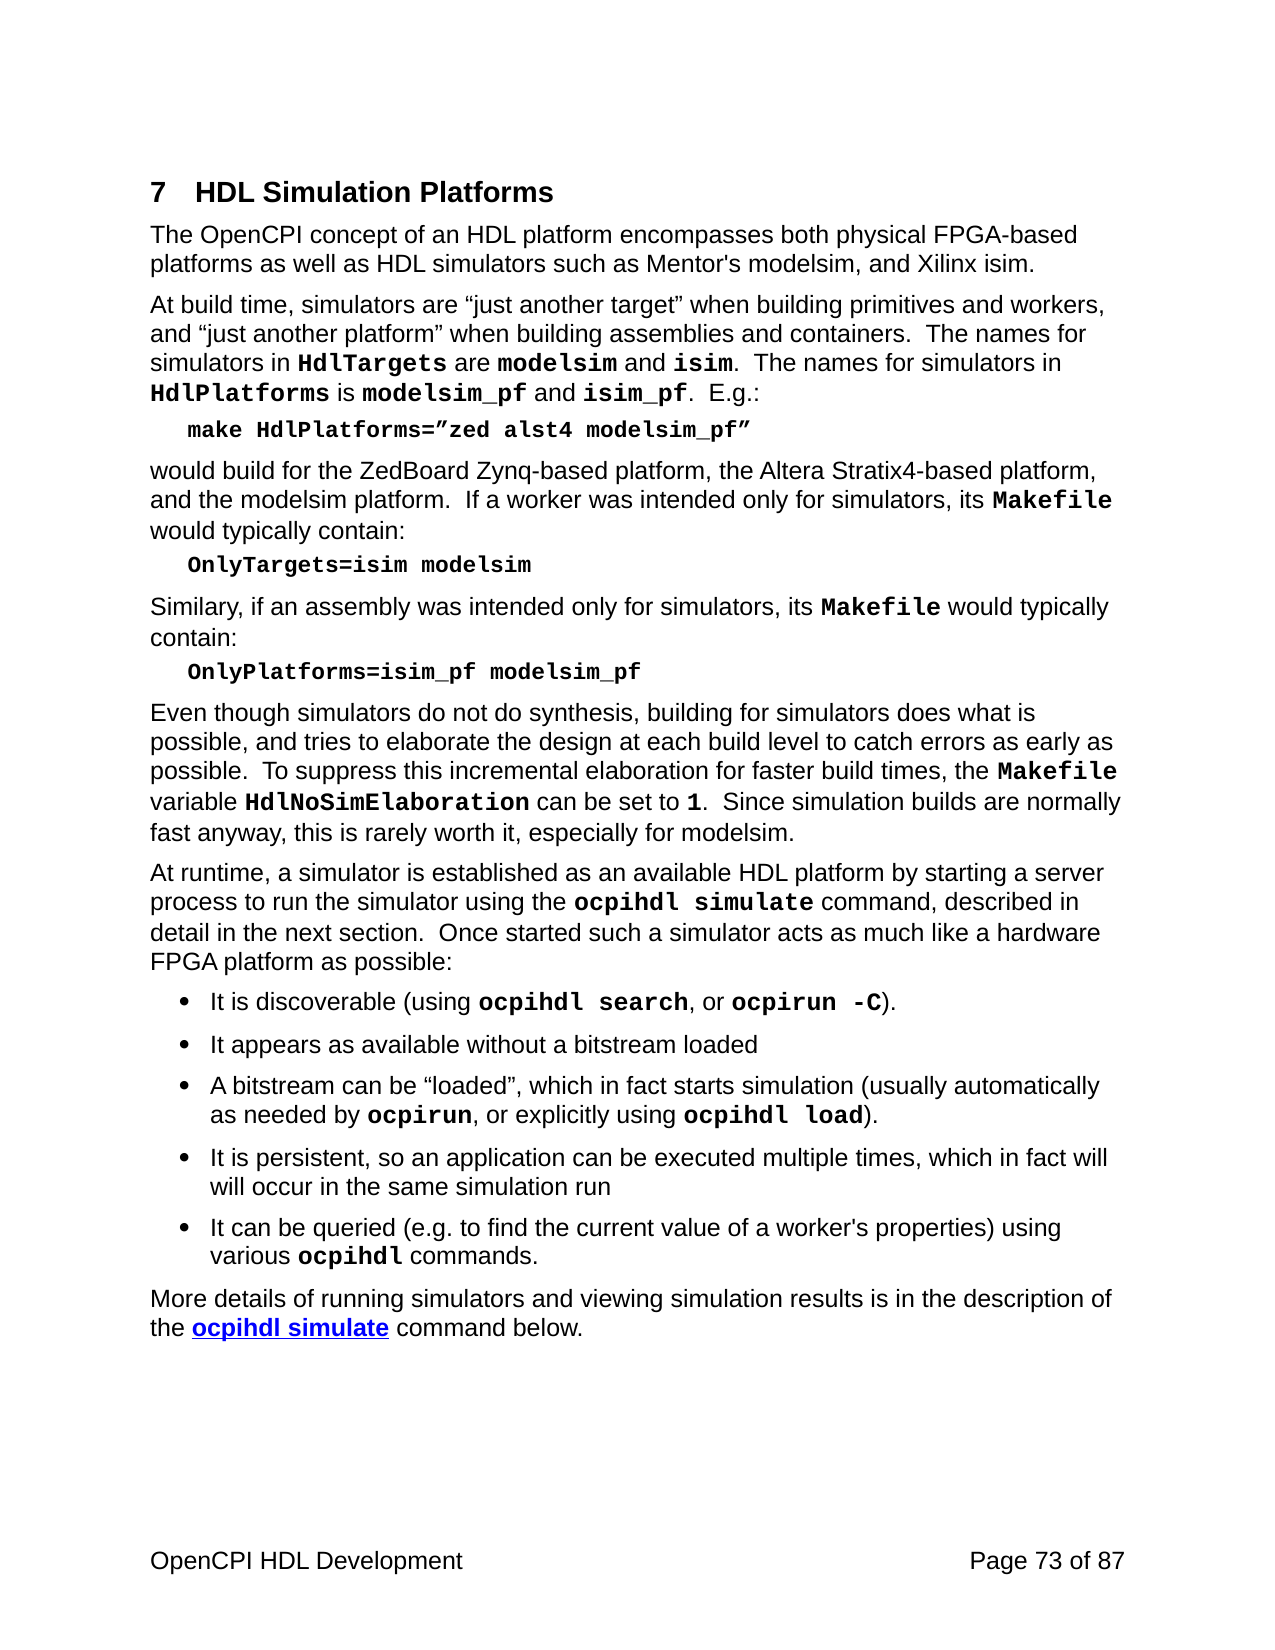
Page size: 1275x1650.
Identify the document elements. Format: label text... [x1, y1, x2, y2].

list It can be queried (e.g. to find the current value of a worker's properties) using various ocpihdl commands. [180, 1212, 1125, 1272]
text At runtime, a simulator is established as an available HDL platform by starting a server process to run the simulator using the ocpihdl simulate command, described in detail in the next section. Once started such a simulator acts as much like a hardware FPGA platform as possible: [150, 858, 1125, 975]
list It appears as available without a bitstream loaded [180, 1030, 1125, 1059]
text would build for the ZedBoard Zynq-based platform, the Altera Stratix4-based platform, and the modelsim platform. If a worker was intended only for simulators, its Makefile would typically contain: [150, 456, 1125, 545]
text At build time, simulators are “just another target” when building primitives and workers, and “just another platform” when building assemblies and containers. The names for simulators in HdlTargets are modelsim and isim. The names for simulators in HdlPlatforms is modelsim_pf and isim_pf. E.g.: [150, 290, 1125, 409]
text Similary, if an assembly was intended only for simulators, its Makefile would typically contain: [150, 592, 1125, 651]
text OnlyPlatforms=isim_pf modelsim_pf [187, 660, 1125, 686]
subtitle HDL Simulation Platforms [150, 175, 1125, 208]
text OnlyTargets=isim modelsim [187, 554, 1125, 579]
list It is discoverable (using ocpihdl search, or ocpirun -C). [180, 987, 1125, 1018]
text make HdlPlatforms=”zed alst4 modelsim_pf” [187, 418, 1125, 444]
text Even though simulators do not do synthesis, building for simulators does what is possible, and tries to elaborate the design at each build level to catch errors as early as possible. To suppress this incremental elaboration for faster build times, the Makefile variable HdlNoSimElaboration can be set to 1. Since simulation builds are normally fast anyway, this is rarely worth it, especially for modelsim. [150, 698, 1125, 846]
list A bitstream can be “loaded”, which in fact starts simulation (usually automatically as needed by ocpirun, or explicitly using ocpihdl load). [180, 1071, 1125, 1131]
list It is persistent, so an application can be executed multiple times, which in fact will will occur in the same simulation run [180, 1143, 1125, 1201]
text The OpenCPI concept of an HDL platform encompasses both physical FPGA-based platforms as well as HDL simulators such as Mentor's modelsim, and Xilinx isim. [150, 221, 1125, 278]
text More details of running simulators and viewing simulation results is in the description of the ocpihdl simulate command below. [150, 1284, 1125, 1342]
